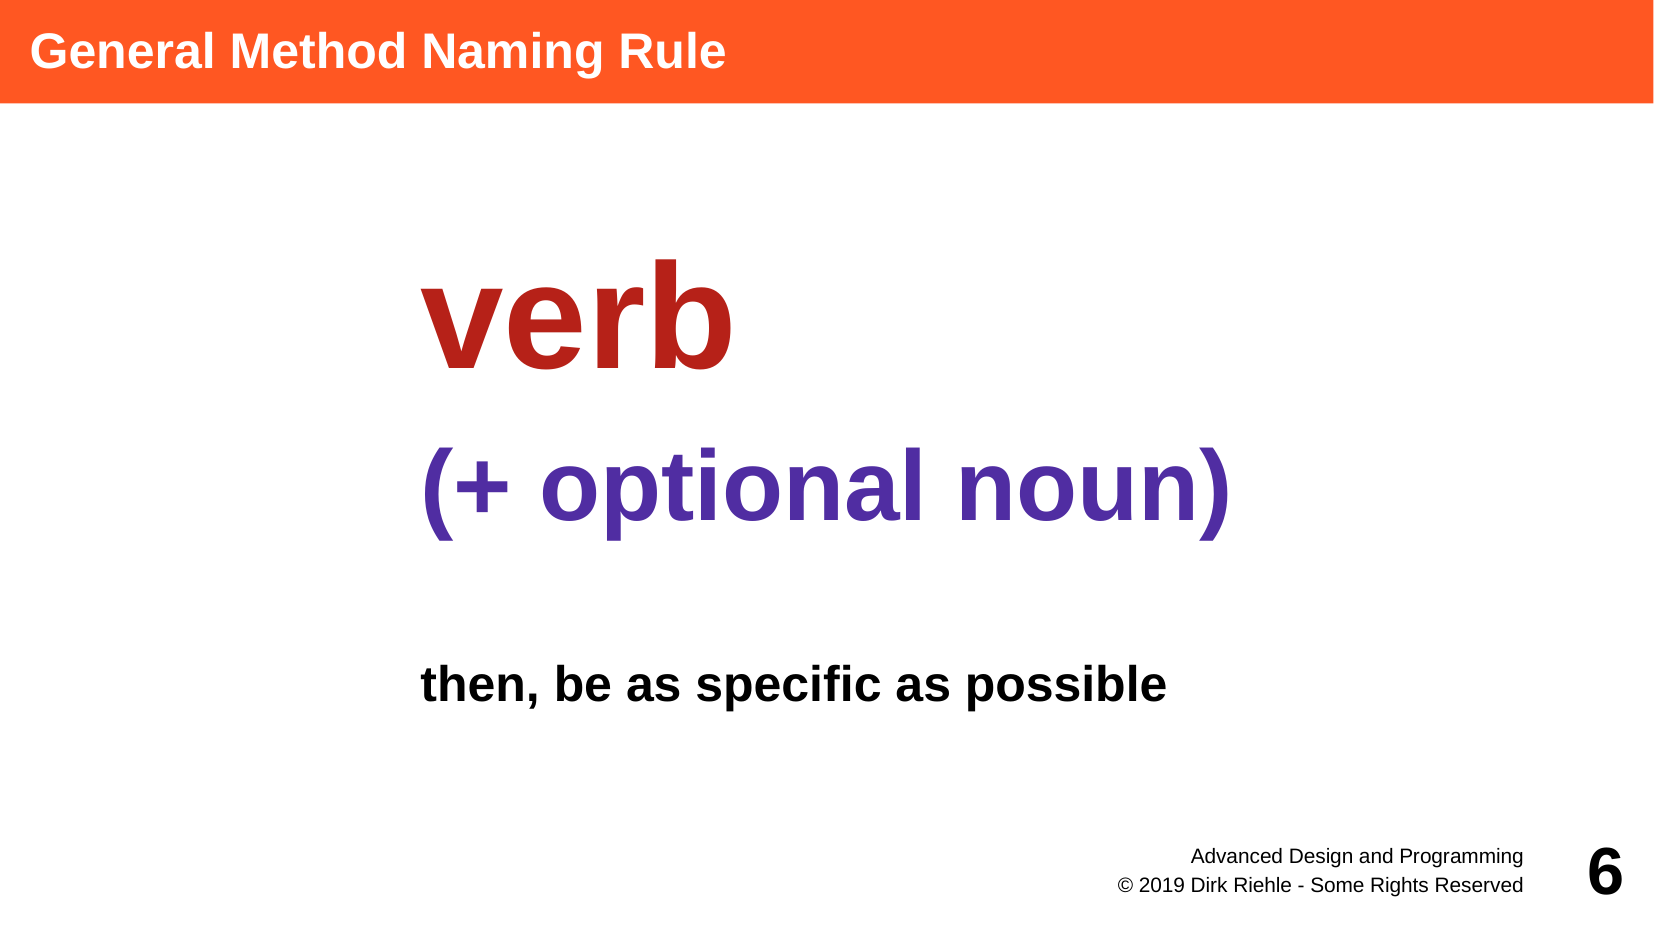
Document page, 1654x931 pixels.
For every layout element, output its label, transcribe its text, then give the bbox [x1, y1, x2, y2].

subtitle verb (+ optional noun) then, be as specific as possible [29, 132, 1625, 813]
title General Method Naming Rule [0, 0, 1654, 104]
